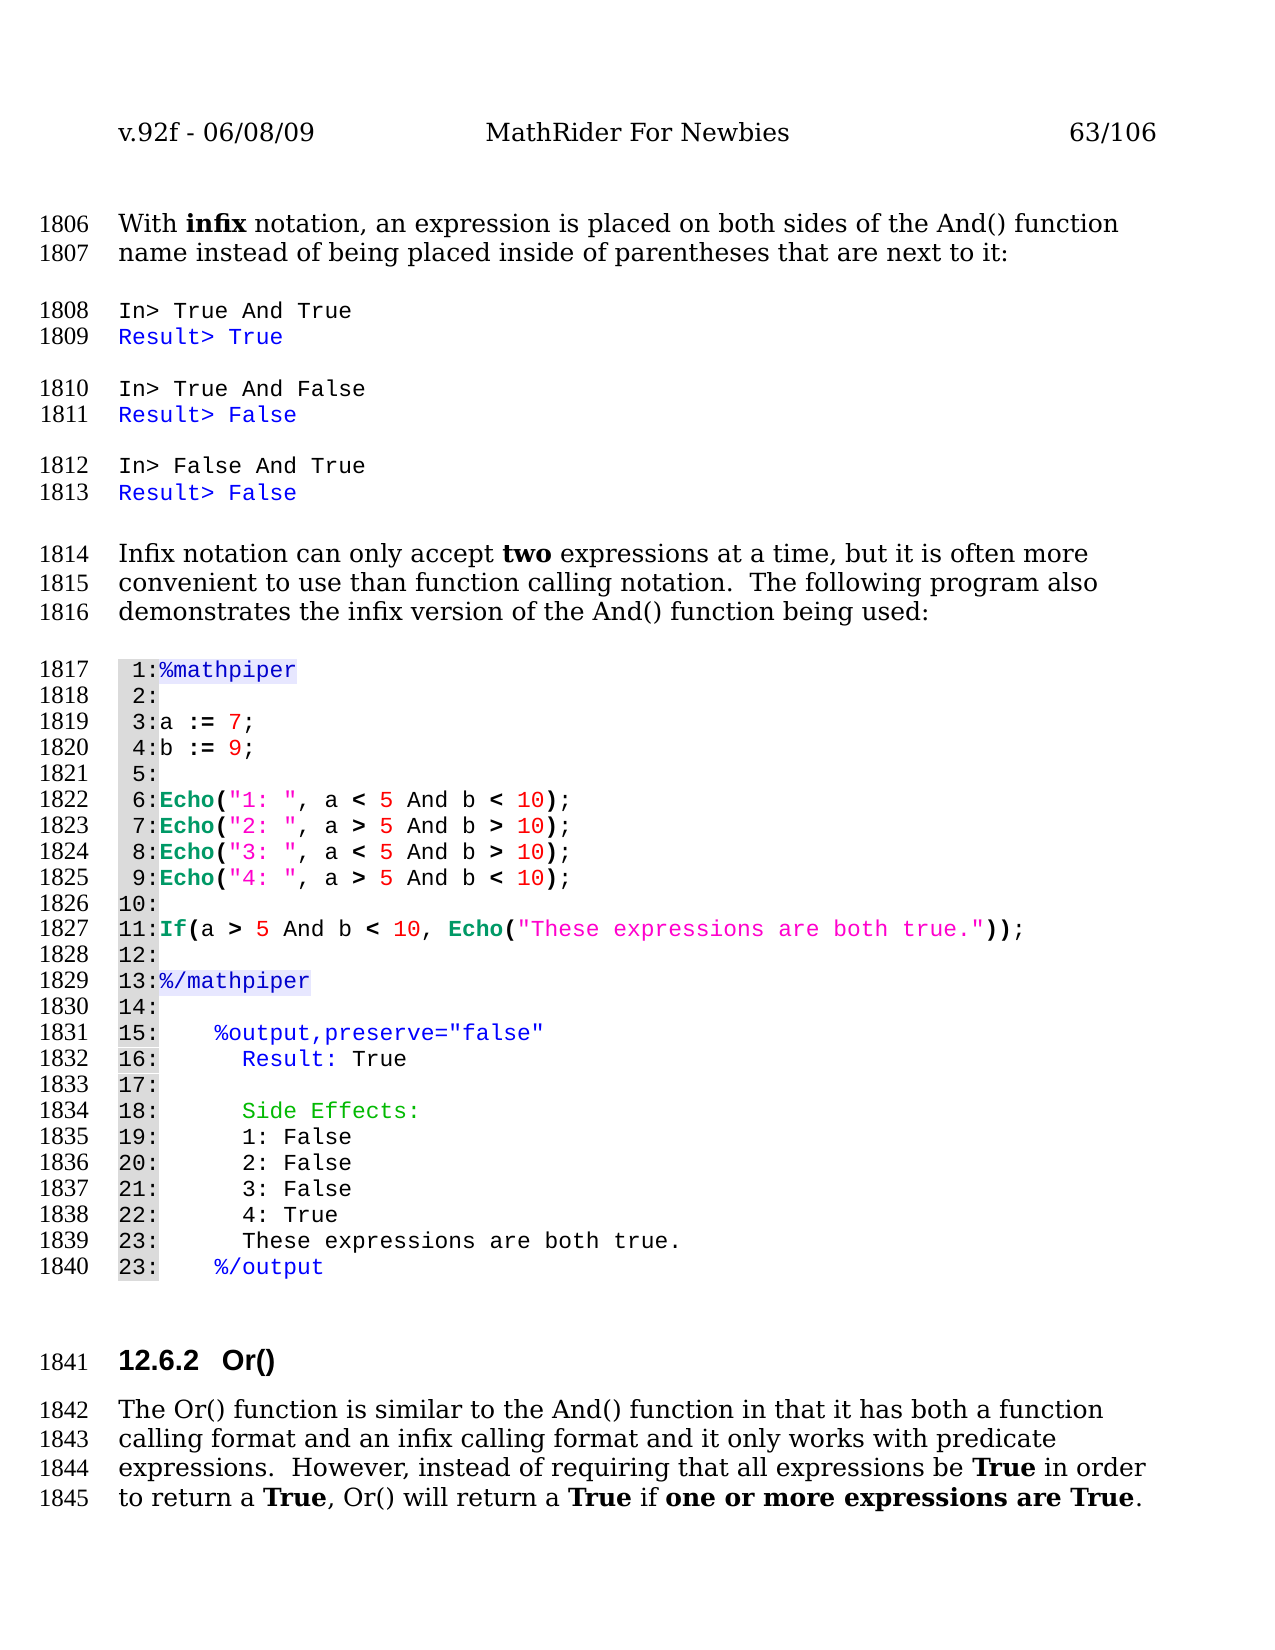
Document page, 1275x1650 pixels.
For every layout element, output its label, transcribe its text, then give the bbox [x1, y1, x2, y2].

text 21: 3: False [118, 1177, 1157, 1203]
text 8:Echo("3: ", a < 5 And b > 10); [118, 840, 1157, 866]
text 22: 4: True [118, 1203, 1157, 1229]
text 2: [118, 684, 1157, 710]
text 11:If(a > 5 And b < 10, Echo("These expressions are both true.")); [118, 918, 1157, 944]
text 9:Echo("4: ", a > 5 And b < 10); [118, 866, 1157, 892]
text 13:%/mathpiper [118, 970, 1157, 996]
text The Or() function is similar to the And() function in that it has both a function calling format and an infix calling format and it only works with predicate expressions. However, instead of requiring that all expressions be True in order to return a True, Or() will return a True if one or more expressions are True. [118, 1395, 1157, 1512]
text 12: [118, 944, 1157, 970]
subtitle Or() [118, 1343, 1157, 1377]
text 7:Echo("2: ", a > 5 And b > 10); [118, 814, 1157, 840]
text 5: [118, 762, 1157, 788]
text 23: %/output [118, 1255, 1157, 1281]
text Result> False [118, 403, 1157, 429]
text Result> False [118, 481, 1157, 507]
text 1:%mathpiper [118, 658, 1157, 684]
text 19: 1: False [118, 1125, 1157, 1151]
text 3:a := 7; [118, 710, 1157, 736]
text 23: These expressions are both true. [118, 1229, 1157, 1255]
text 10: [118, 892, 1157, 918]
text 18: Side Effects: [118, 1099, 1157, 1125]
text 17: [118, 1073, 1157, 1099]
text 15: %output,preserve="false" [118, 1022, 1157, 1047]
text 4:b := 9; [118, 736, 1157, 762]
text 16: Result: True [118, 1047, 1157, 1073]
text In> True And False [118, 377, 1157, 403]
text In> False And True [118, 455, 1157, 481]
text Infix notation can only accept two expressions at a time, but it is often more convenient to use than function calling notation. The following program also demonstrates the infix version of the And() function being used: [118, 539, 1157, 626]
text In> True And True [118, 299, 1157, 325]
text With infix notation, an expression is placed on both sides of the And() function name instead of being placed inside of parentheses that are next to it: [118, 209, 1157, 267]
text 6:Echo("1: ", a < 5 And b < 10); [118, 788, 1157, 814]
text Result> True [118, 325, 1157, 351]
text 14: [118, 996, 1157, 1022]
text 20: 2: False [118, 1151, 1157, 1177]
